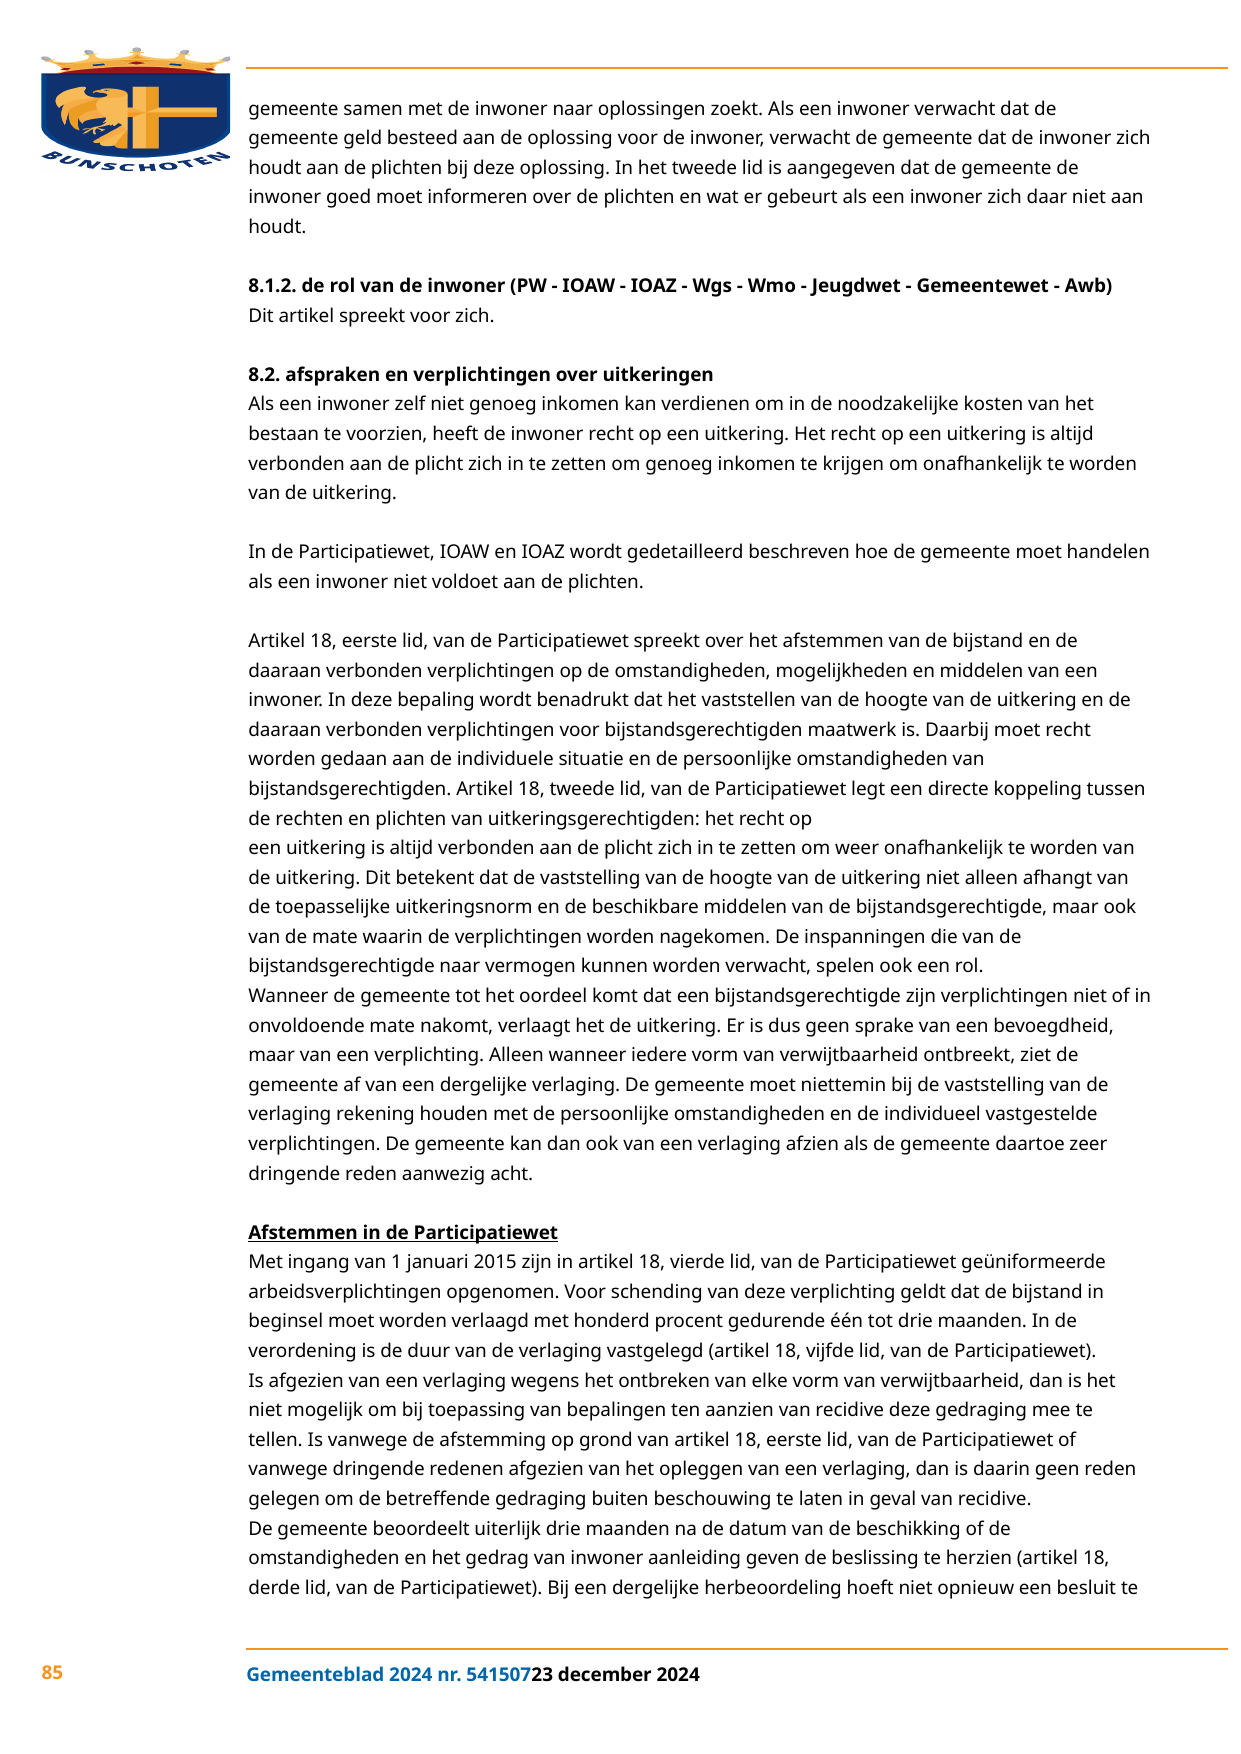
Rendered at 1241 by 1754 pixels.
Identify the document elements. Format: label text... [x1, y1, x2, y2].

picture [41, 47, 231, 172]
text Dit artikel spreekt voor zich. [248, 302, 1152, 328]
text Als een inwoner zelf niet genoeg inkomen kan verdienen om in de noodzakelijke kosten van het bestaan te voorzien, heeft de inwoner recht op een uitkering. Het recht op een uitkering is altijd verbonden aan de plicht zich in te zetten om genoeg inkomen te krijgen om onafhankelijk te worden van de uitkering. [248, 391, 1152, 505]
text In de Participatiewet, IOAW en IOAZ wordt gedetailleerd beschreven hoe de gemeente moet handelen als een inwoner niet voldoet aan de plichten. [248, 538, 1152, 594]
text Afstemmen in de Participatiewet [248, 1219, 1152, 1245]
text 8.2. afspraken en verplichtingen over uitkeringen [248, 361, 1152, 387]
text een uitkering is altijd verbonden aan de plicht zich in te zetten om weer onafhankelijk te worden van de uitkering. Dit betekent dat de vaststelling van de hoogte van de uitkering niet alleen afhangt van de toepasselijke uitkeringsnorm en de beschikbare middelen van de bijstandsgerechtigde, maar ook van de mate waarin de verplichtingen worden nagekomen. De inspanningen die van de bijstandsgerechtigde naar vermogen kunnen worden verwacht, spelen ook een rol. [248, 834, 1152, 978]
text 8.1.2. de rol van de inwoner (PW - IOAW - IOAZ - Wgs - Wmo - Jeugdwet - Gemeentewet - Awb) [248, 272, 1152, 298]
text Met ingang van 1 januari 2015 zijn in artikel 18, vierde lid, van de Participatiewet geüniformeerde arbeidsverplichtingen opgenomen. Voor schending van deze verplichting geldt dat de bijstand in beginsel moet worden verlaagd met honderd procent gedurende één tot drie maanden. In de verordening is de duur van de verlaging vastgelegd (artikel 18, vijfde lid, van de Participatiewet). [248, 1248, 1152, 1363]
text Is afgezien van een verlaging wegens het ontbreken van elke vorm van verwijtbaarheid, dan is het niet mogelijk om bij toepassing van bepalingen ten aanzien van recidive deze gedraging mee te tellen. Is vanwege de afstemming op grond van artikel 18, eerste lid, van de Participatiewet of vanwege dringende redenen afgezien van het opleggen van een verlaging, dan is daarin geen reden gelegen om de betreffende gedraging buiten beschouwing te laten in geval van recidive. [248, 1367, 1152, 1511]
text De gemeente beoordeelt uiterlijk drie maanden na de datum van de beschikking of de omstandigheden en het gedrag van inwoner aanleiding geven de beslissing te herzien (artikel 18, derde lid, van de Participatiewet). Bij een dergelijke herbeoordeling hoeft niet opnieuw een besluit te [248, 1515, 1152, 1600]
text Artikel 18, eerste lid, van de Participatiewet spreekt over het afstemmen van de bijstand en de daaraan verbonden verplichtingen op de omstandigheden, mogelijkheden en middelen van een inwoner. In deze bepaling wordt benadrukt dat het vaststellen van de hoogte van de uitkering en de daaraan verbonden verplichtingen voor bijstandsgerechtigden maatwerk is. Daarbij moet recht worden gedaan aan de individuele situatie en de persoonlijke omstandigheden van bijstandsgerechtigden. Artikel 18, tweede lid, van de Participatiewet legt een directe koppeling tussen de rechten en plichten van uitkeringsgerechtigden: het recht op [248, 627, 1152, 831]
text Wanneer de gemeente tot het oordeel komt dat een bijstandsgerechtigde zijn verplichtingen niet of in onvoldoende mate nakomt, verlaagt het de uitkering. Er is dus geen sprake van een bevoegdheid, maar van een verplichting. Alleen wanneer iedere vorm van verwijtbaarheid ontbreekt, ziet de gemeente af van een dergelijke verlaging. De gemeente moet niettemin bij de vaststelling van de verlaging rekening houden met de persoonlijke omstandigheden en de individueel vastgestelde verplichtingen. De gemeente kan dan ook van een verlaging afzien als de gemeente daartoe zeer dringende reden aanwezig acht. [248, 982, 1152, 1186]
text gemeente samen met de inwoner naar oplossingen zoekt. Als een inwoner verwacht dat de gemeente geld besteed aan de oplossing voor de inwoner, verwacht de gemeente dat de inwoner zich houdt aan de plichten bij deze oplossing. In het tweede lid is aangegeven dat de gemeente de inwoner goed moet informeren over de plichten en wat er gebeurt als een inwoner zich daar niet aan houdt. [248, 95, 1152, 239]
